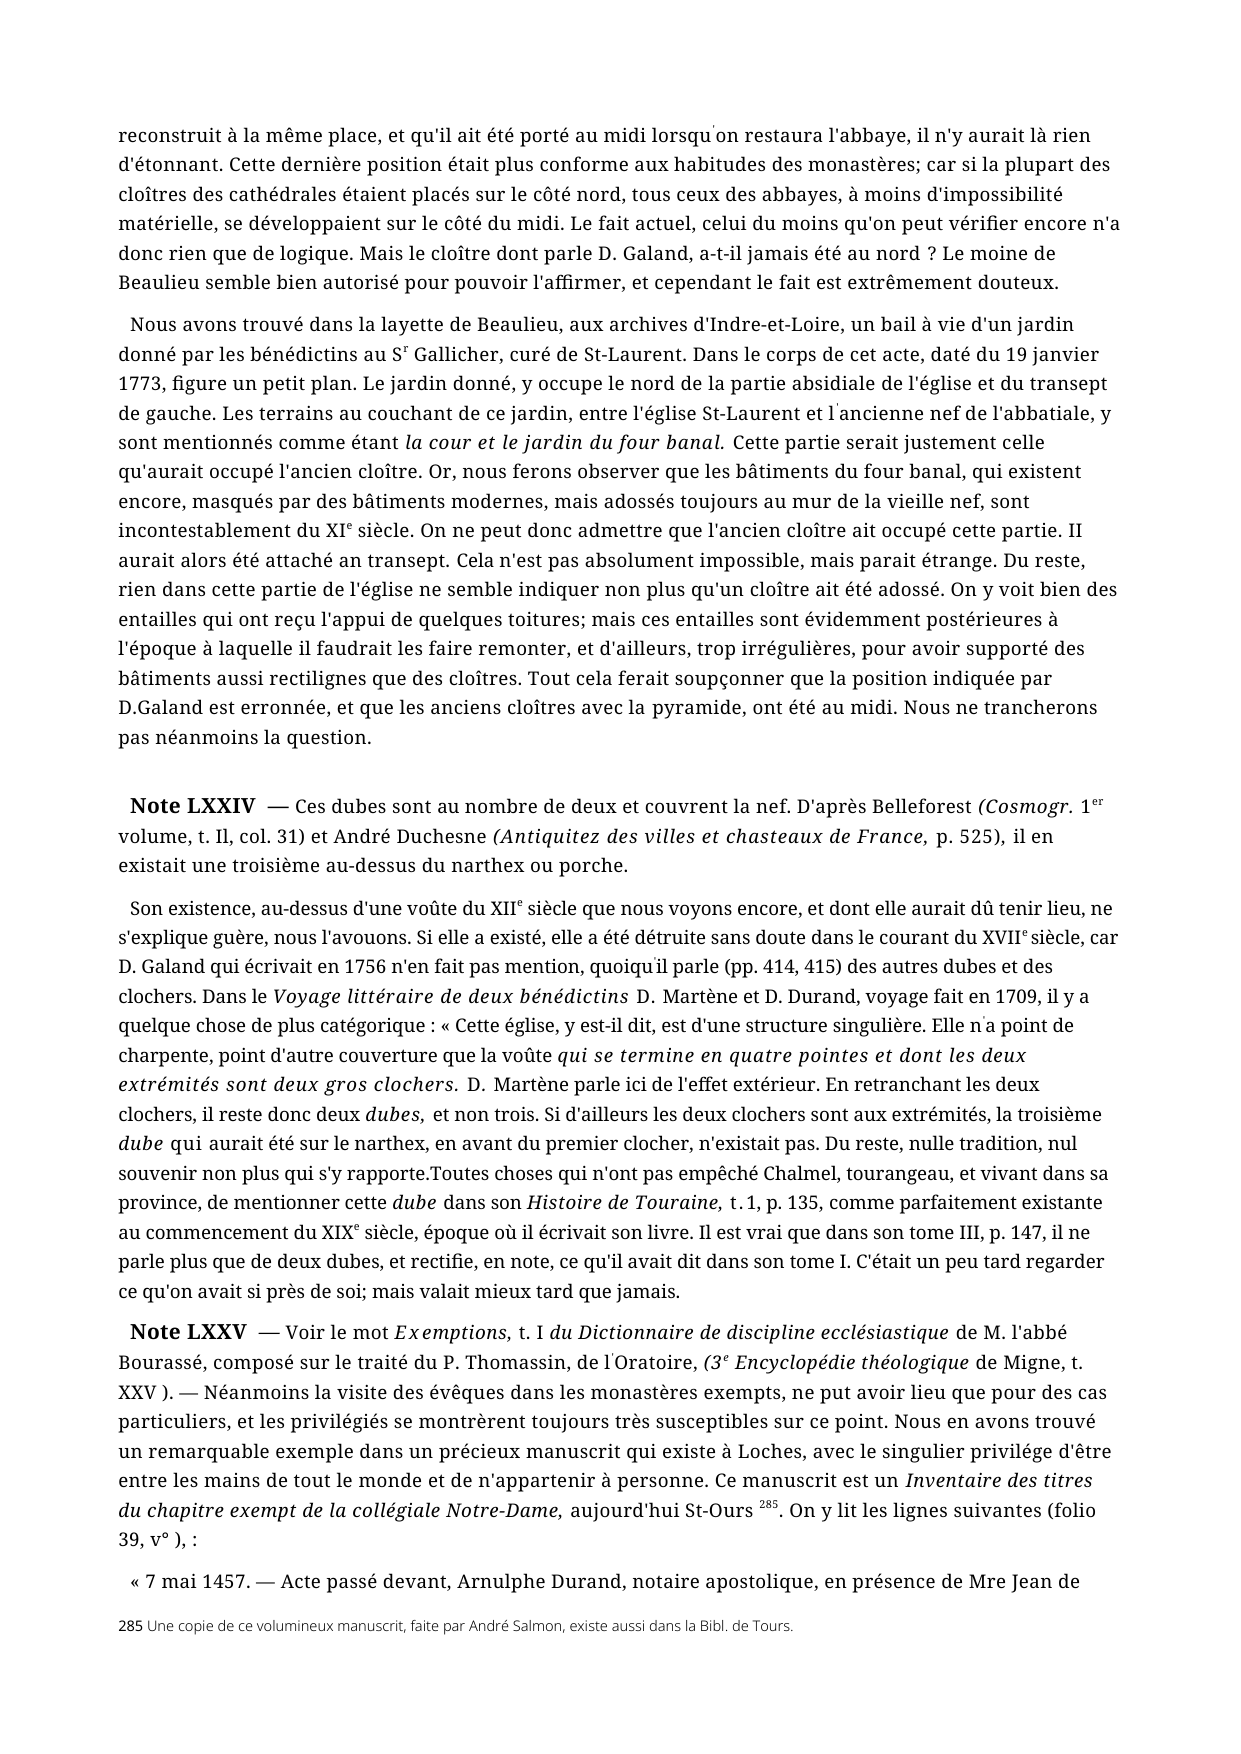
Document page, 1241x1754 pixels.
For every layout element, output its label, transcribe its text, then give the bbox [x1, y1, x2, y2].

text Nous avons trouvé dans la layette de Beaulieu, aux archives d'Indre-et-Loire, un bail à vie d'un jardin donné par les bénédictins au Sr Gallicher, curé de St-Laurent. Dans le corps de cet acte, daté du 19 janvier 1773, figure un petit plan. Le jardin donné, y occupe le nord de la partie absidiale de l'église et du transept de gauche. Les terrains au couchant de ce jardin, entre l'église St-Laurent et l'ancienne nef de l'abbatiale, y sont mentionnés comme étant la cour et le jardin du four banal. Cette partie serait justement celle qu'aurait occupé l'ancien cloître. Or, nous ferons observer que les bâtiments du four banal, qui existent encore, masqués par des bâtiments modernes, mais adossés toujours au mur de la vieille nef, sont incontestablement du XIe siècle. On ne peut donc admettre que l'ancien cloître ait occupé cette partie. II aurait alors été attaché an transept. Cela n'est pas absolument impossible, mais parait étrange. Du reste, rien dans cette partie de l'église ne semble indiquer non plus qu'un cloître ait été adossé. On y voit bien des entailles qui ont reçu l'appui de quelques toitures; mais ces entailles sont évidemment postérieures à l'époque à laquelle il faudrait les faire remonter, et d'ailleurs, trop irrégulières, pour avoir supporté des bâtiments aussi rectilignes que des cloîtres. Tout cela ferait soupçonner que la position indiquée par D.Galand est erronnée, et que les anciens cloîtres avec la pyramide, ont été au midi. Nous ne trancherons pas néanmoins la question. [118, 307, 1122, 750]
text Note LXXV — Voir le mot Exemptions, t. I du Dictionnaire de discipline ecclésiastique de M. l'abbé Bourassé, composé sur le traité du P. Thomassin, de l'Oratoire, (3e Encyclopédie théologique de Migne, t. XXV ). — Néanmoins la visite des évêques dans les monastères exempts, ne put avoir lieu que pour des cas particuliers, et les privilégiés se montrèrent toujours très susceptibles sur ce point. Nous en avons trouvé un remarquable exemple dans un précieux manuscrit qui existe à Loches, avec le singulier privilége d'être entre les mains de tout le monde et de n'appartenir à personne. Ce manuscrit est un Inventaire des titres du chapitre exempt de la collégiale Notre-Dame, aujourd'hui St-Ours . On y lit les lignes suivantes (folio 39, v° ), : [118, 1316, 1122, 1552]
text Une copie de ce volumineux manuscrit, faite par André Salmon, existe aussi dans la Bibl. de Tours. [118, 1616, 1122, 1636]
text Note LXXIV — Ces dubes sont au nombre de deux et couvrent la nef. D'après Belleforest (Cosmogr. 1er volume, t. Il, col. 31) et André Duchesne (Antiquitez des villes et chasteaux de France, p. 525), il en existait une troisième au-dessus du narthex ou porche. [118, 790, 1122, 878]
text Son existence, au-dessus d'une voûte du XIIe siècle que nous voyons encore, et dont elle aurait dû tenir lieu, ne s'explique guère, nous l'avouons. Si elle a existé, elle a été détruite sans doute dans le courant du XVIIe siècle, car D. Galand qui écrivait en 1756 n'en fait pas mention, quoiqu'il parle (pp. 414, 415) des autres dubes et des clochers. Dans le Voyage littéraire de deux bénédictins D. Martène et D. Durand, voyage fait en 1709, il y a quelque chose de plus catégorique : « Cette église, y est-il dit, est d'une structure singulière. Elle n'a point de charpente, point d'autre couverture que la voûte qui se termine en quatre pointes et dont les deux extrémités sont deux gros clochers. D. Martène parle ici de l'effet extérieur. En retranchant les deux clochers, il reste donc deux dubes, et non trois. Si d'ailleurs les deux clochers sont aux extrémités, la troisième dube qui aurait été sur le narthex, en avant du premier clocher, n'existait pas. Du reste, nulle tradition, nul souvenir non plus qui s'y rapporte.Toutes choses qui n'ont pas empêché Chalmel, tourangeau, et vivant dans sa province, de mentionner cette dube dans son Histoire de Touraine, t.1, p. 135, comme parfaitement existante au commencement du XIXe siècle, époque où il écrivait son livre. Il est vrai que dans son tome III, p. 147, il ne parle plus que de deux dubes, et rectifie, en note, ce qu'il avait dit dans son tome I. C'était un peu tard regarder ce qu'on avait si près de soi; mais valait mieux tard que jamais. [118, 891, 1122, 1303]
text « 7 mai 1457. — Acte passé devant, Arnulphe Durand, notaire apostolique, en présence de Mre Jean de [118, 1564, 1122, 1594]
text reconstruit à la même place, et qu'il ait été porté au midi lorsqu'on restaura l'abbaye, il n'y aurait là rien d'étonnant. Cette dernière position était plus conforme aux habitudes des monastères; car si la plupart des cloîtres des cathédrales étaient placés sur le côté nord, tous ceux des abbayes, à moins d'impossibilité matérielle, se développaient sur le côté du midi. Le fait actuel, celui du moins qu'on peut vérifier encore n'a donc rien que de logique. Mais le cloître dont parle D. Galand, a-t-il jamais été au nord ? Le moine de Beaulieu semble bien autorisé pour pouvoir l'affirmer, et cependant le fait est extrêmement douteux. [118, 118, 1122, 295]
